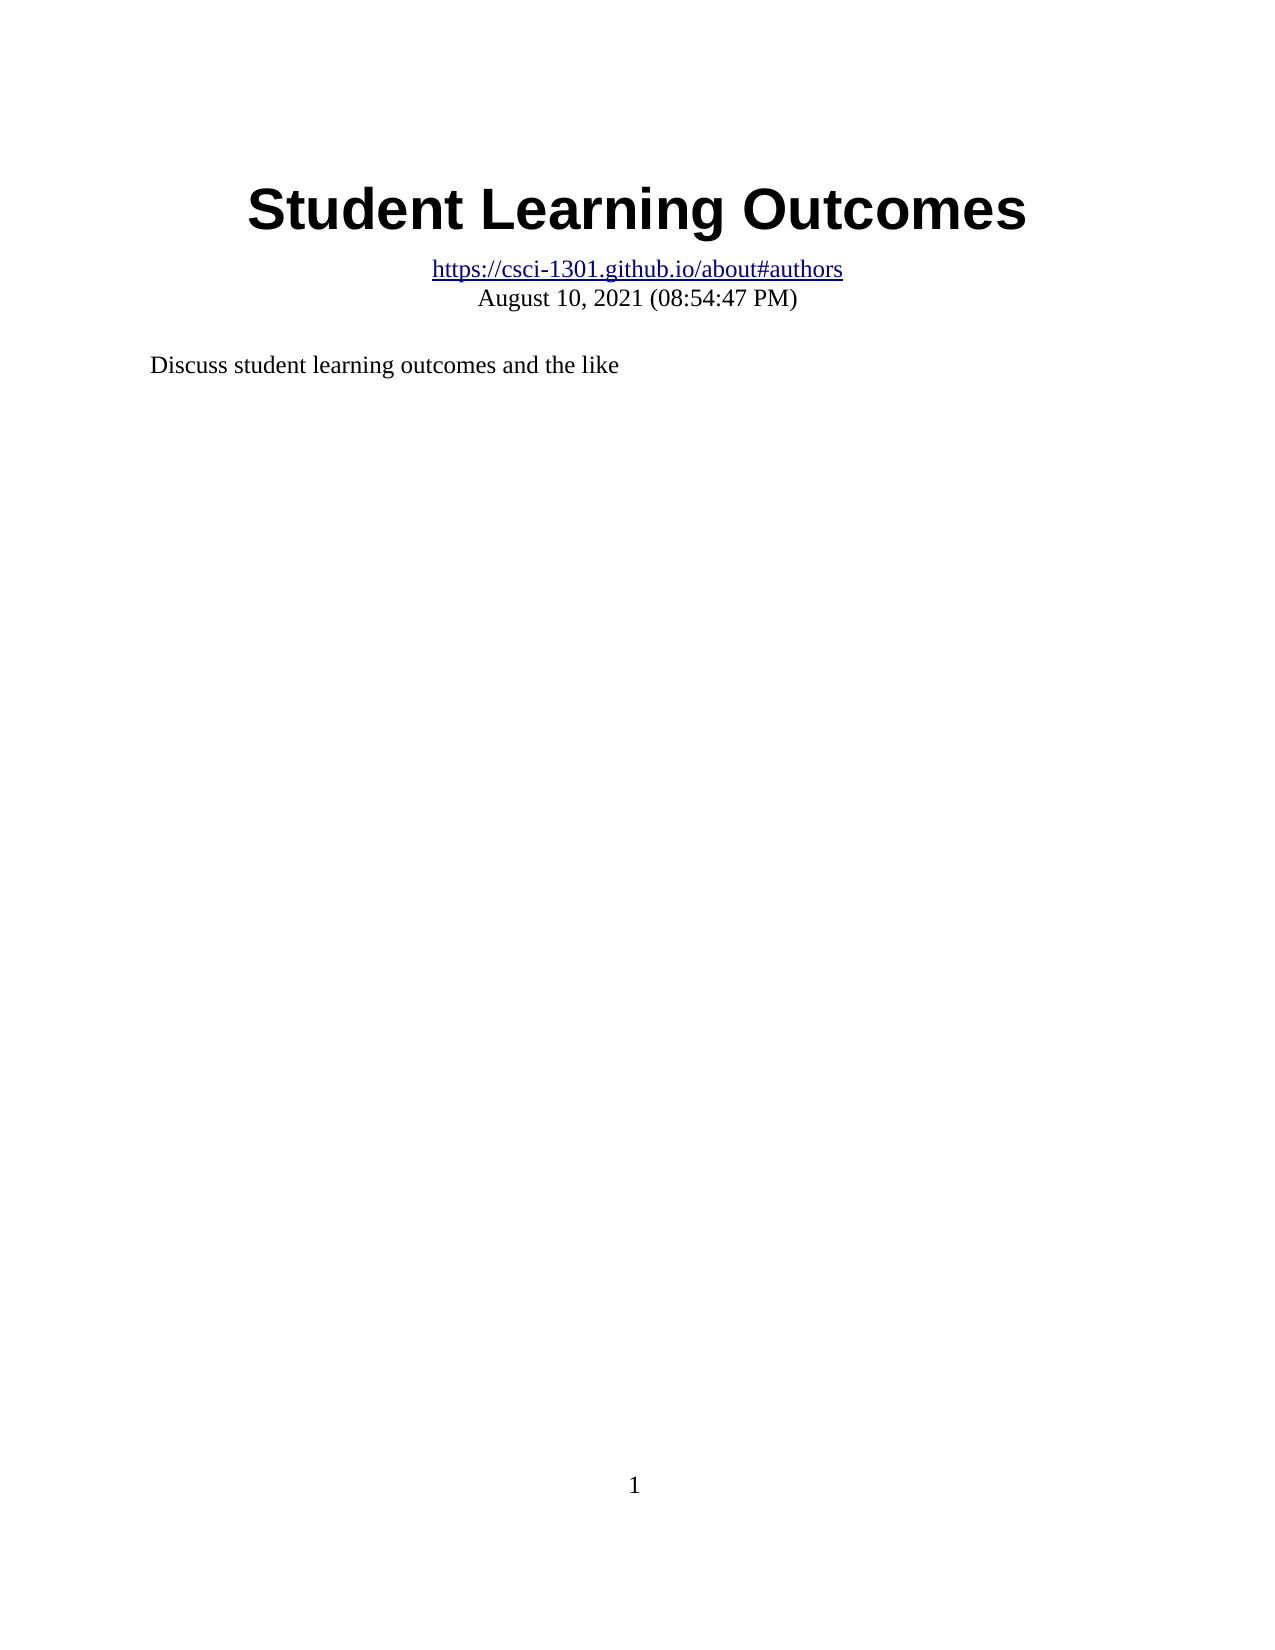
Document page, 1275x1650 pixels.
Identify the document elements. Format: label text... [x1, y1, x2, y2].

title Student Learning Outcomes [150, 175, 1125, 242]
text Discuss student learning outcomes and the like [150, 350, 1125, 378]
text August 10, 2021 (08:54:47 PM) [150, 283, 1125, 312]
text https://csci-1301.github.io/about#authors [150, 254, 1125, 283]
